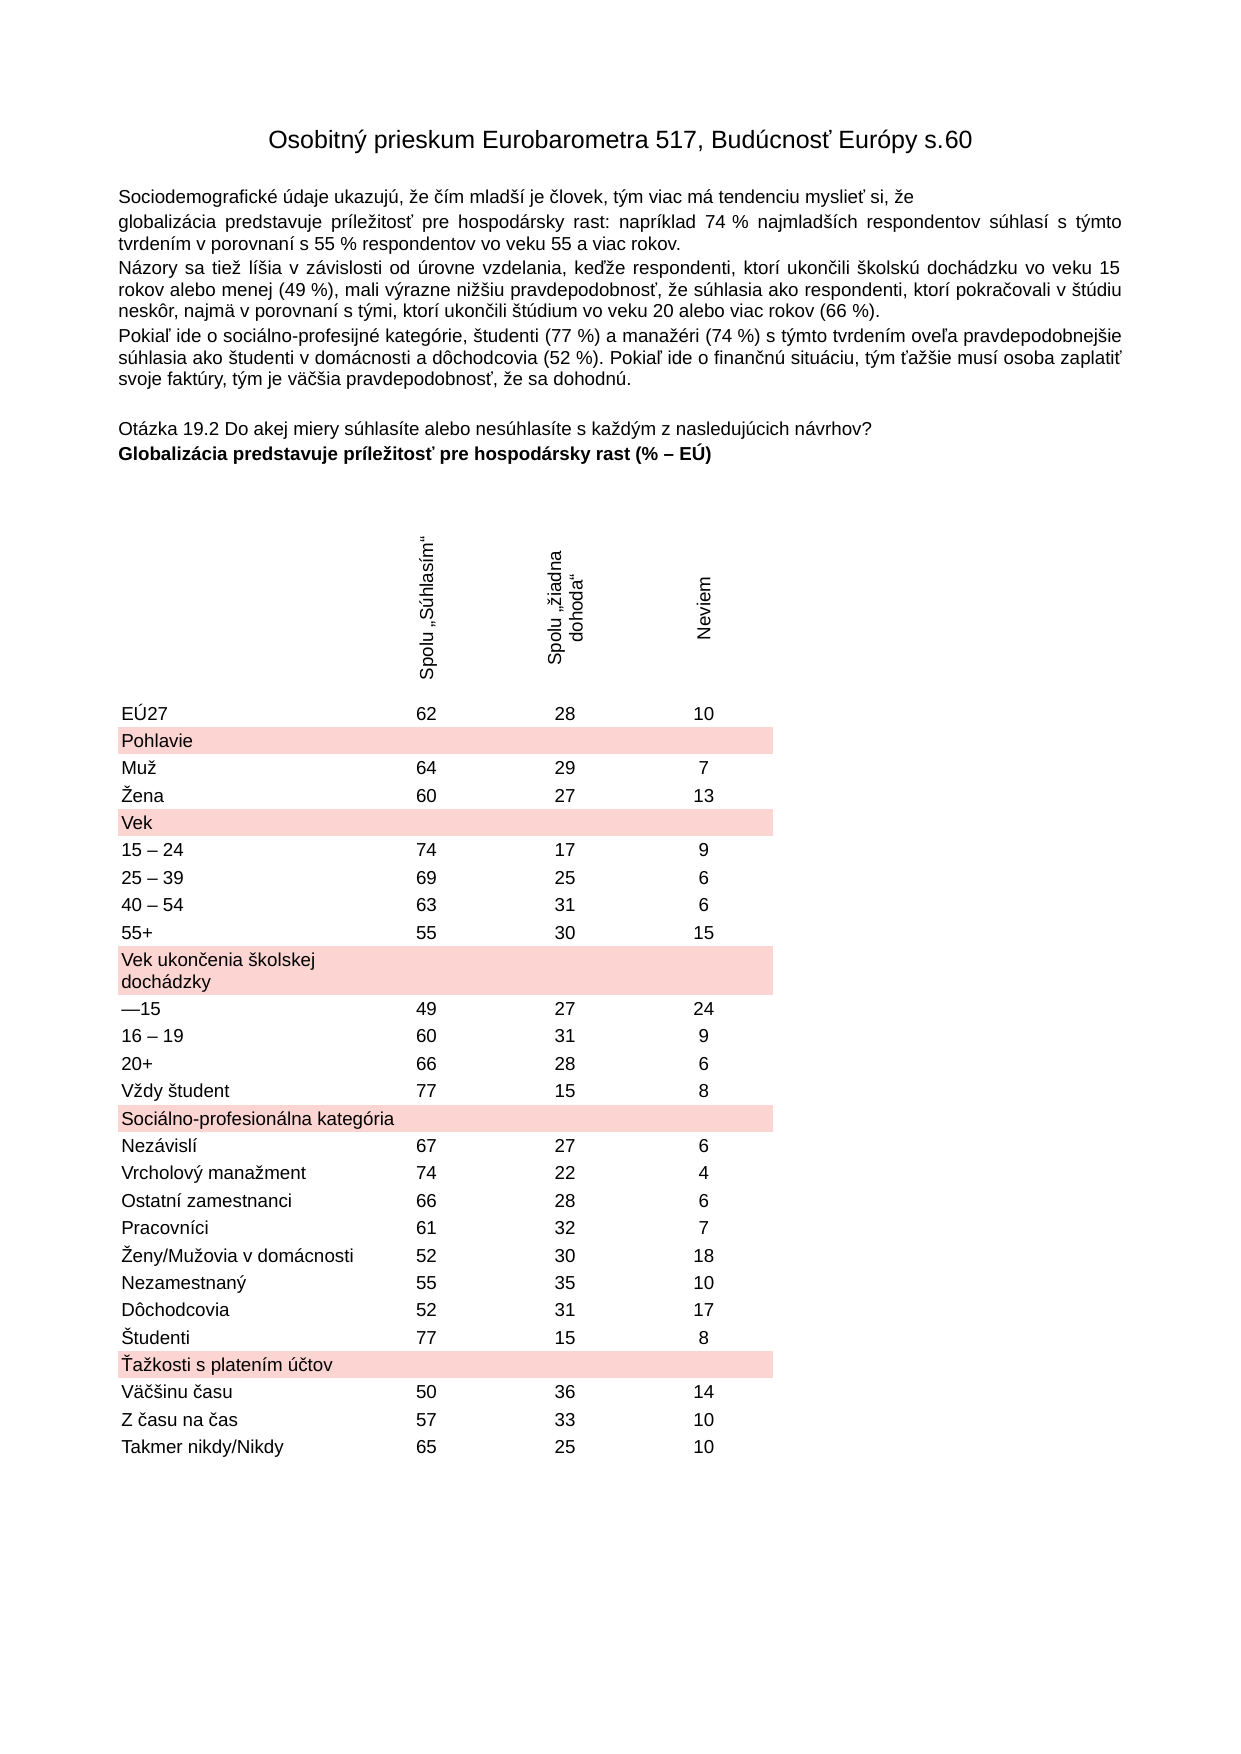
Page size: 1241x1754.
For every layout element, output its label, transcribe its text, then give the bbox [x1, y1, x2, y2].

table_header Spolu „Súhlasím“ [357, 517, 495, 699]
table_cell 25 [495, 1433, 634, 1461]
table_cell [495, 946, 634, 995]
table_cell [357, 727, 495, 754]
table_cell [634, 1105, 773, 1132]
table_header [118, 517, 357, 699]
table_cell Väčšinu času [118, 1379, 357, 1406]
table_cell 25 – 39 [118, 864, 357, 891]
table_cell 6 [634, 1187, 773, 1214]
table_cell 15 [495, 1324, 634, 1351]
table_cell 18 [634, 1241, 773, 1269]
table_cell 35 [495, 1269, 634, 1296]
table_cell Takmer nikdy/Nikdy [118, 1433, 357, 1461]
table_cell 77 [357, 1324, 495, 1351]
table_cell 74 [357, 1159, 495, 1187]
table_cell 29 [495, 754, 634, 782]
text Pokiaľ ide o sociálno-profesijné kategórie, študenti (77 %) a manažéri (74 %) s týmto tvrdením oveľa pravdepodobnejšie súhlasia ako študenti v domácnosti a dôchodcovia (52 %). Pokiaľ ide o finančnú situáciu, tým ťažšie musí osoba zaplatiť svoje faktúry, tým je väčšia pravdepodobnosť, že sa dohodnú. [118, 325, 1122, 390]
table_cell 15 [634, 919, 773, 946]
table_cell 8 [634, 1077, 773, 1104]
table_cell 52 [357, 1296, 495, 1324]
table_cell 77 [357, 1077, 495, 1104]
table_cell 10 [634, 1269, 773, 1296]
text Otázka 19.2 Do akej miery súhlasíte alebo nesúhlasíte s každým z nasledujúcich návrhov? [118, 418, 1122, 439]
table_cell Ťažkosti s platením účtov [118, 1351, 495, 1378]
table_cell Pracovníci [118, 1214, 357, 1241]
table_cell 74 [357, 836, 495, 864]
table_cell Muž [118, 754, 357, 782]
table_cell [634, 727, 773, 754]
table_cell Pohlavie [118, 727, 357, 754]
table_cell 8 [634, 1324, 773, 1351]
table_header Spolu „žiadna dohoda“ [495, 517, 634, 699]
table_cell Vek [118, 809, 357, 836]
table_cell 69 [357, 864, 495, 891]
table_cell 6 [634, 891, 773, 918]
table_cell [357, 946, 495, 995]
table_cell Vrcholový manažment [118, 1159, 357, 1187]
table_cell 27 [495, 995, 634, 1022]
table_cell 10 [634, 699, 773, 727]
table_cell 52 [357, 1241, 495, 1269]
table_cell 6 [634, 1050, 773, 1077]
table_cell Z času na čas [118, 1406, 357, 1433]
table_cell 6 [634, 864, 773, 891]
table_cell 28 [495, 1050, 634, 1077]
table_cell 57 [357, 1406, 495, 1433]
table_cell 60 [357, 1022, 495, 1050]
table_cell 27 [495, 1132, 634, 1159]
table_cell 7 [634, 754, 773, 782]
table_cell 15 [495, 1077, 634, 1104]
table_cell 60 [357, 782, 495, 809]
table_cell 62 [357, 699, 495, 727]
table_cell 31 [495, 1022, 634, 1050]
table_cell Nezamestnaný [118, 1269, 357, 1296]
table_cell 40 – 54 [118, 891, 357, 918]
text Sociodemografické údaje ukazujú, že čím mladší je človek, tým viac má tendenciu myslieť si, že [118, 186, 1122, 208]
table_cell 20+ [118, 1050, 357, 1077]
table_cell Ženy/Mužovia v domácnosti [118, 1241, 357, 1269]
table_cell Nezávislí [118, 1132, 357, 1159]
table_cell 55+ [118, 919, 357, 946]
table_cell [634, 946, 773, 995]
table_cell 50 [357, 1379, 495, 1406]
table_cell 10 [634, 1433, 773, 1461]
table_cell Sociálno-profesionálna kategória [118, 1105, 495, 1132]
table_cell 49 [357, 995, 495, 1022]
table_cell 30 [495, 919, 634, 946]
table_cell 17 [634, 1296, 773, 1324]
table_cell 6 [634, 1132, 773, 1159]
table_cell 63 [357, 891, 495, 918]
table_cell 17 [495, 836, 634, 864]
table_cell 10 [634, 1406, 773, 1433]
table_cell Vek ukončenia školskej dochádzky [118, 946, 357, 995]
table_cell 55 [357, 1269, 495, 1296]
table_cell 24 [634, 995, 773, 1022]
table_cell 14 [634, 1379, 773, 1406]
table_cell 25 [495, 864, 634, 891]
table_cell 28 [495, 699, 634, 727]
table_cell [634, 1351, 773, 1378]
table_cell 15 – 24 [118, 836, 357, 864]
table_cell —15 [118, 995, 357, 1022]
table_cell 33 [495, 1406, 634, 1433]
table_cell 22 [495, 1159, 634, 1187]
table_cell [495, 727, 634, 754]
table_cell Dôchodcovia [118, 1296, 357, 1324]
table_cell Vždy študent [118, 1077, 357, 1104]
table_cell 30 [495, 1241, 634, 1269]
table_cell 27 [495, 782, 634, 809]
table_cell [634, 809, 773, 836]
table_cell [495, 809, 634, 836]
table_cell 31 [495, 891, 634, 918]
table_cell 7 [634, 1214, 773, 1241]
table_cell 16 – 19 [118, 1022, 357, 1050]
table_cell 9 [634, 836, 773, 864]
table_cell 67 [357, 1132, 495, 1159]
table_cell 65 [357, 1433, 495, 1461]
text globalizácia predstavuje príležitosť pre hospodársky rast: napríklad 74 % najmladších respondentov súhlasí s týmto tvrdením v porovnaní s 55 % respondentov vo veku 55 a viac rokov. [118, 211, 1122, 254]
table_cell [495, 1105, 634, 1132]
table_cell 31 [495, 1296, 634, 1324]
table_cell Študenti [118, 1324, 357, 1351]
table_cell 61 [357, 1214, 495, 1241]
table_cell EÚ27 [118, 699, 357, 727]
table_cell 64 [357, 754, 495, 782]
table_cell Žena [118, 782, 357, 809]
table_cell 66 [357, 1050, 495, 1077]
table_cell 66 [357, 1187, 495, 1214]
table_cell 13 [634, 782, 773, 809]
table_cell 55 [357, 919, 495, 946]
table_cell 9 [634, 1022, 773, 1050]
table_cell [357, 809, 495, 836]
table_cell [495, 1351, 634, 1378]
table_cell 4 [634, 1159, 773, 1187]
table_cell 36 [495, 1379, 634, 1406]
table_cell 32 [495, 1214, 634, 1241]
text Globalizácia predstavuje príležitosť pre hospodársky rast (% – EÚ) [118, 443, 1122, 464]
table_cell Ostatní zamestnanci [118, 1187, 357, 1214]
table_cell 28 [495, 1187, 634, 1214]
table_header Neviem [634, 517, 773, 699]
text Názory sa tiež líšia v závislosti od úrovne vzdelania, keďže respondenti, ktorí ukončili školskú dochádzku vo veku 15 rokov alebo menej (49 %), mali výrazne nižšiu pravdepodobnosť, že súhlasia ako respondenti, ktorí pokračovali v štúdiu neskôr, najmä v porovnaní s tými, ktorí ukončili štúdium vo veku 20 alebo viac rokov (66 %). [118, 257, 1122, 322]
